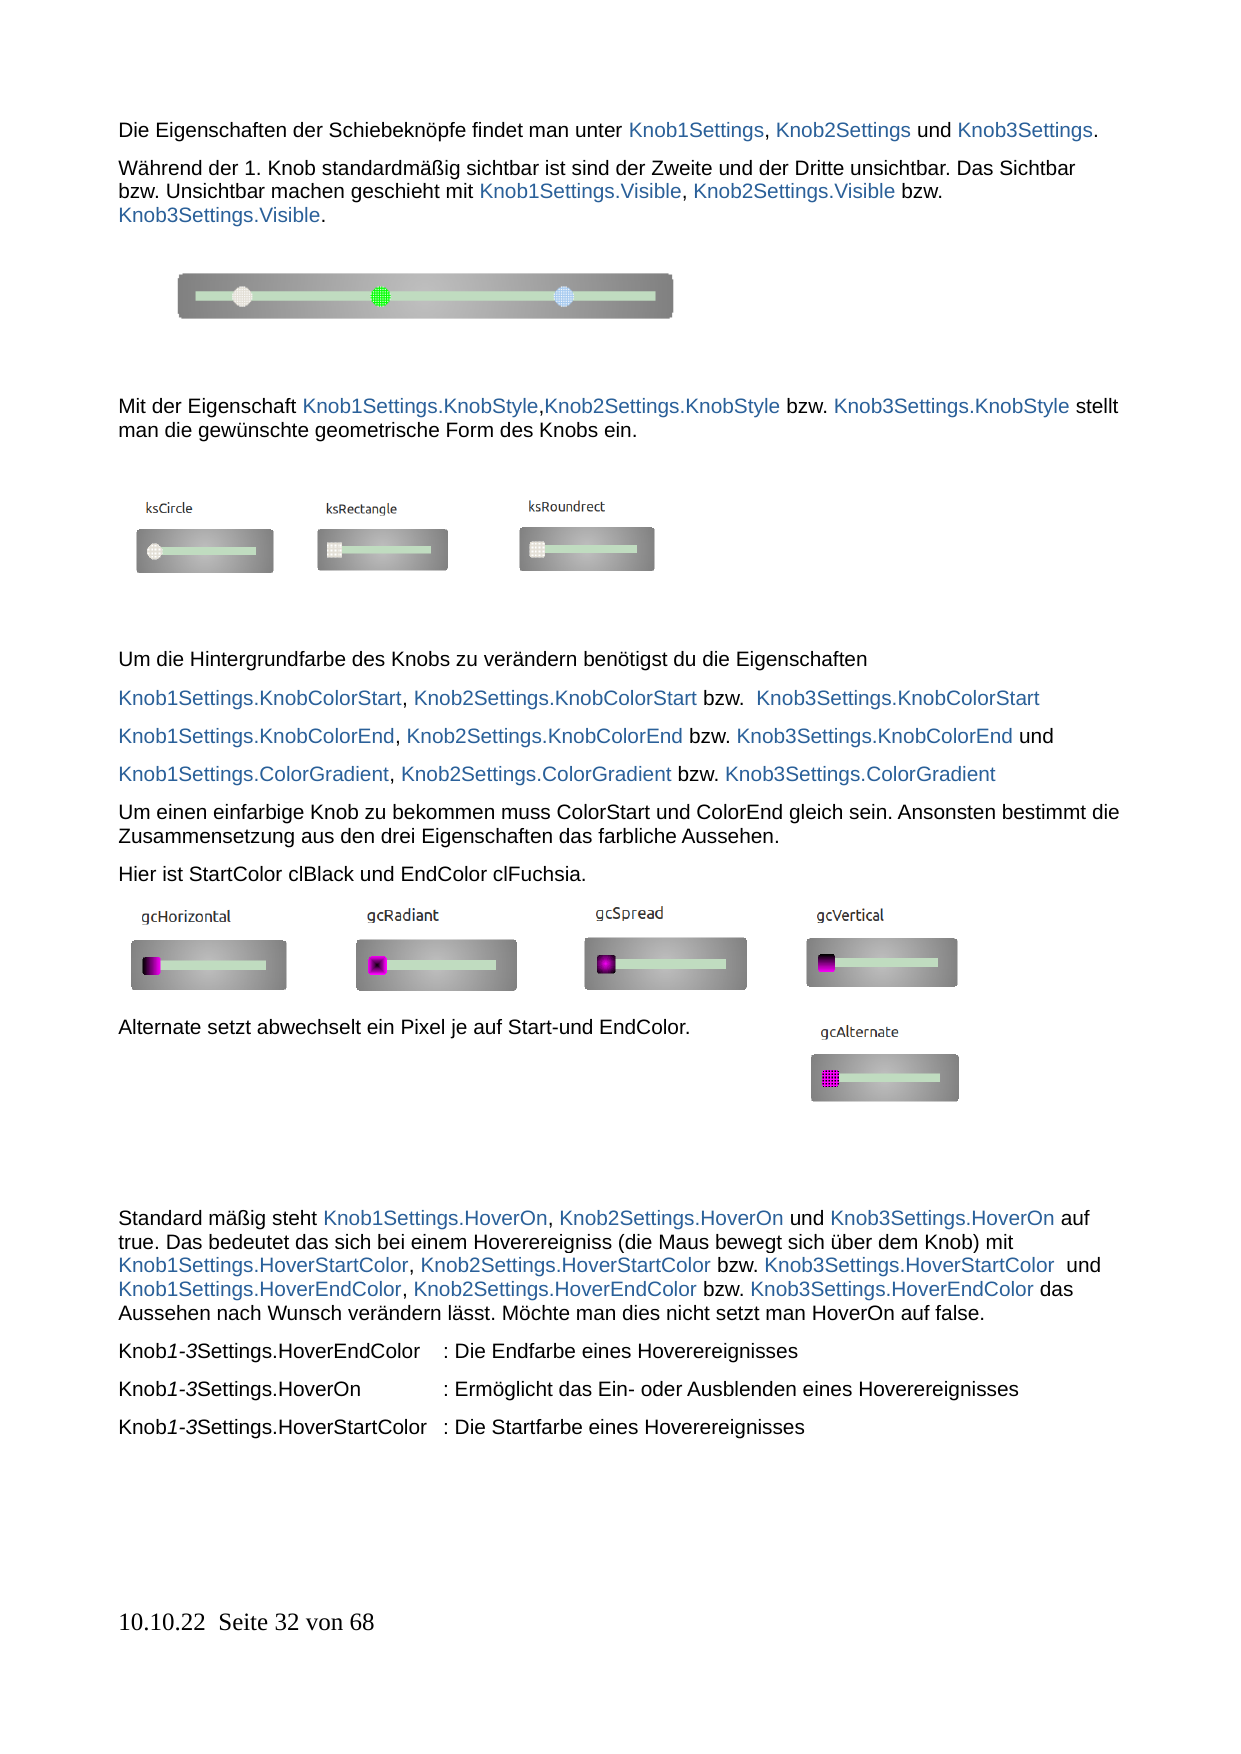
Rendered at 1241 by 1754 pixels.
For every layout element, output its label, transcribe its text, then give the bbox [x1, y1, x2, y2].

text Knob1Settings.ColorGradient, Knob2Settings.ColorGradient bzw. Knob3Settings.ColorGradient [118, 762, 1122, 786]
text Mit der Eigenschaft Knob1Settings.KnobStyle,Knob2Settings.KnobStyle bzw. Knob3Settings.KnobStyle stellt man die gewünschte geometrische Form des Knobs ein. [118, 395, 1122, 442]
text Knob1Settings.KnobColorEnd, Knob2Settings.KnobColorEnd bzw. Knob3Settings.KnobColorEnd und [118, 724, 1122, 748]
text Hier ist StartColor clBlack und EndColor clFuchsia. [118, 863, 1122, 886]
text Knob1-3Settings.HoverOn : Ermöglicht das Ein- oder Ausblenden eines Hoverereignisses [118, 1378, 1122, 1401]
text Während der 1. Knob standardmäßig sichtbar ist sind der Zweite und der Dritte unsichtbar. Das Sichtbar bzw. Unsichtbar machen geschieht mit Knob1Settings.Visible, Knob2Settings.Visible bzw. Knob3Settings.Visible. [118, 156, 1122, 227]
text Alternate setzt abwechselt ein Pixel je auf Start-und EndColor. [118, 1016, 1122, 1039]
text Um einen einfarbige Knob zu bekommen muss ColorStart und ColorEnd gleich sein. Ansonsten bestimmt die Zusammensetzung aus den drei Eigenschaften das farbliche Aussehen. [118, 801, 1122, 848]
picture [572, 903, 758, 1001]
picture [339, 902, 539, 1001]
picture [797, 902, 967, 998]
text Die Eigenschaften der Schiebeknöpfe findet man unter Knob1Settings, Knob2Settings und Knob3Settings. [118, 118, 1122, 142]
picture [159, 252, 697, 339]
text Um die Hintergrundfarbe des Knobs zu verändern benötigst du die Eigenschaften [118, 648, 1122, 671]
picture [507, 494, 671, 581]
text Knob1Settings.KnobColorStart, Knob2Settings.KnobColorStart bzw. Knob3Settings.KnobColorStart [118, 686, 1122, 710]
picture [800, 1022, 974, 1113]
text Standard mäßig steht Knob1Settings.HoverOn, Knob2Settings.HoverOn und Knob3Settings.HoverOn auf true. Das bedeutet das sich bei einem Hoverereigniss (die Maus bewegt sich über dem Knob) mit Knob1Settings.HoverStartColor, Knob2Settings.HoverStartColor bzw. Knob3Settings.HoverStartColor und Knob1Settings.HoverEndColor, Knob2Settings.HoverEndColor bzw. Knob3Settings.HoverEndColor das Aussehen nach Wunsch verändern lässt. Möchte man dies nicht setzt man HoverOn auf false. [118, 1207, 1122, 1325]
picture [118, 903, 297, 1004]
picture [128, 496, 280, 586]
text Knob1-3Settings.HoverEndColor : Die Endfarbe eines Hoverereignisses [118, 1339, 1122, 1363]
text Knob1-3Settings.HoverStartColor : Die Startfarbe eines Hoverereignisses [118, 1416, 1122, 1439]
picture [308, 497, 460, 580]
